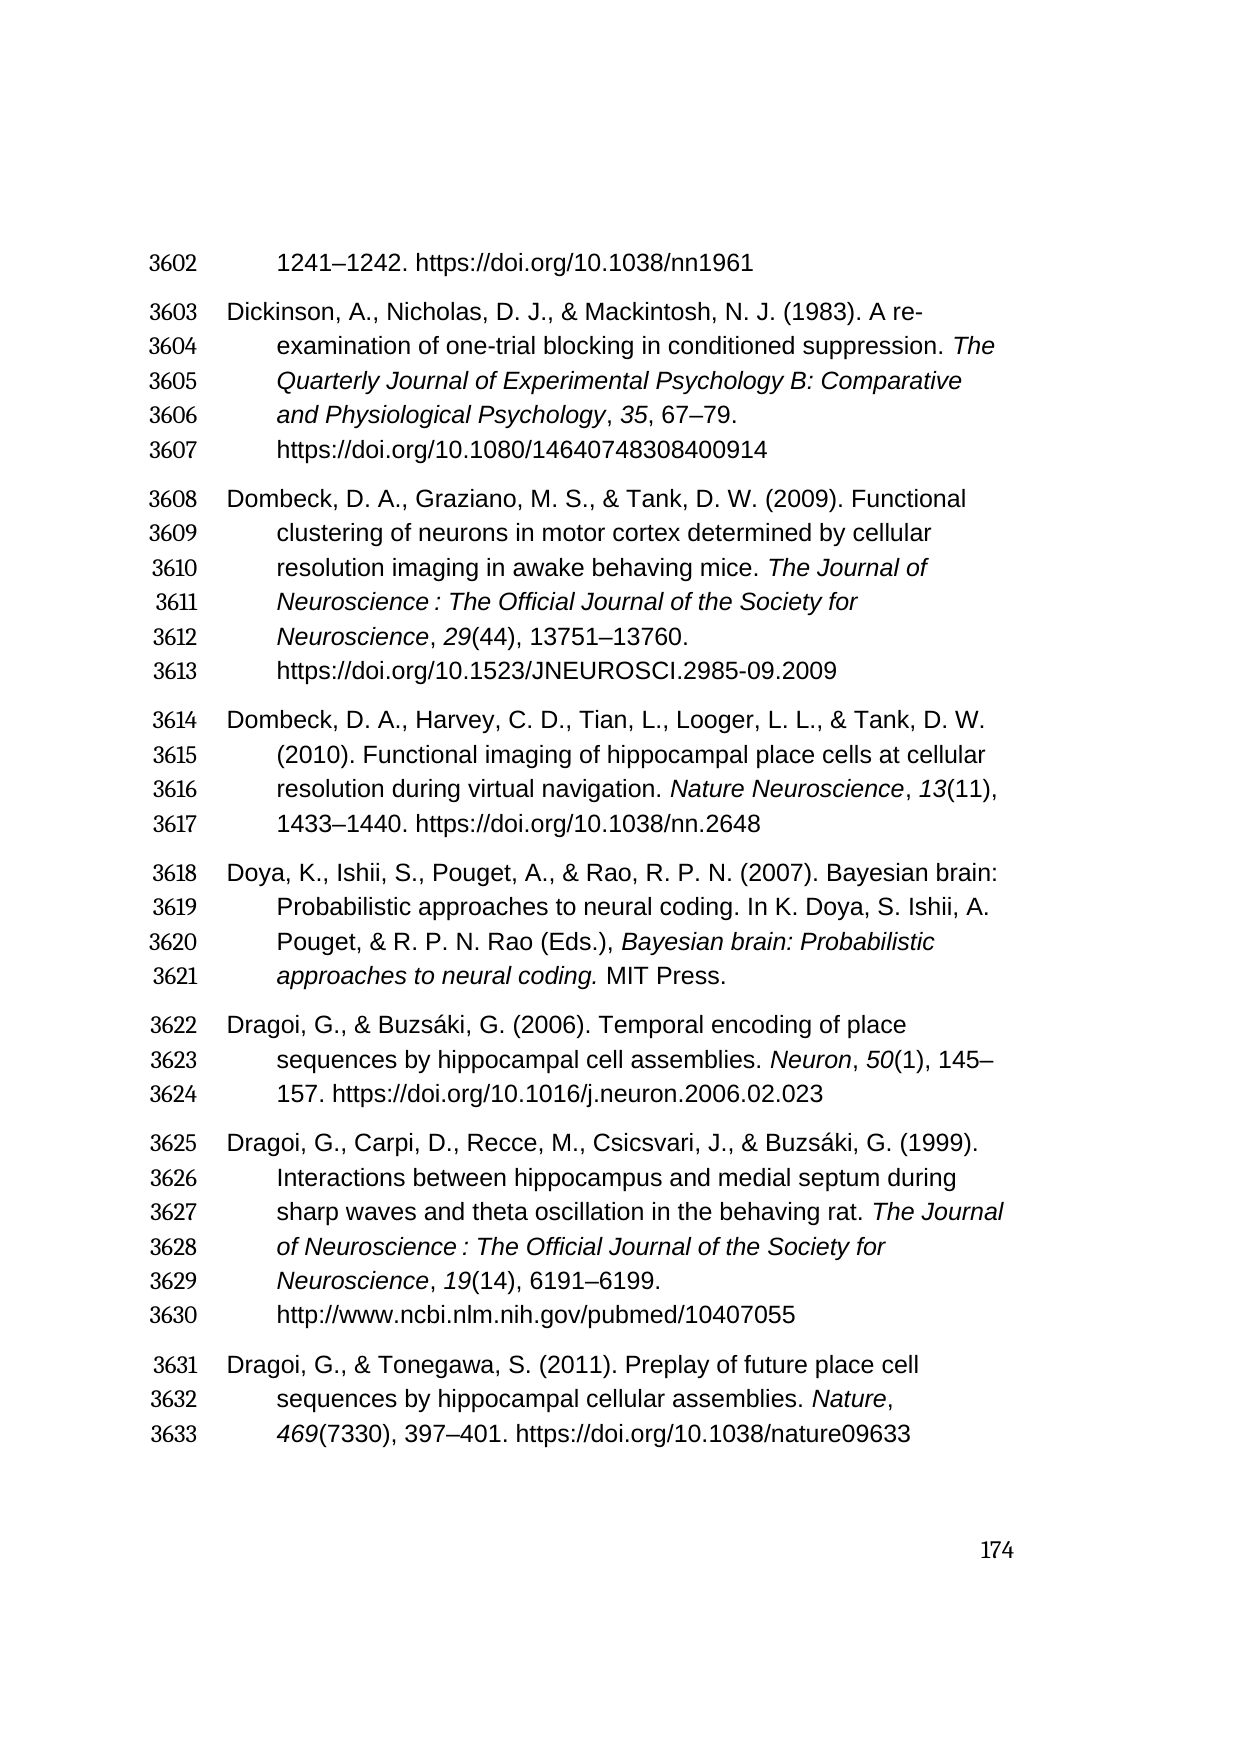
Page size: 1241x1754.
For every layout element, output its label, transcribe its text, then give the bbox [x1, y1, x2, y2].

text Dombeck, D. A., Harvey, C. D., Tian, L., Looger, L. L., & Tank, D. W. (2010). Functional imaging of hippocampal place cells at cellular resolution during virtual navigation. Nature Neuroscience, 13(11), 1433–1440. https://doi.org/10.1038/nn.2648 [226, 705, 1014, 837]
text 1241–1242. https://doi.org/10.1038/nn1961 [226, 248, 1014, 276]
text Dragoi, G., & Tonegawa, S. (2011). Preplay of future place cell sequences by hippocampal cellular assemblies. Nature, 469(7330), 397–401. https://doi.org/10.1038/nature09633 [226, 1349, 1014, 1447]
text Dombeck, D. A., Graziano, M. S., & Tank, D. W. (2009). Functional clustering of neurons in motor cortex determined by cellular resolution imaging in awake behaving mice. The Journal of Neuroscience : The Official Journal of the Society for Neuroscience, 29(44), 13751–13760. https://doi.org/10.1523/JNEUROSCI.2985-09.2009 [226, 484, 1014, 685]
text Dragoi, G., & Buzsáki, G. (2006). Temporal encoding of place sequences by hippocampal cell assemblies. Neuron, 50(1), 145–157. https://doi.org/10.1016/j.neuron.2006.02.023 [226, 1010, 1014, 1108]
text Dickinson, A., Nicholas, D. J., & Mackintosh, N. J. (1983). A re-examination of one-trial blocking in conditioned suppression. The Quarterly Journal of Experimental Psychology B: Comparative and Physiological Psychology, 35, 67–79. https://doi.org/10.1080/14640748308400914 [226, 297, 1014, 463]
text Dragoi, G., Carpi, D., Recce, M., Csicsvari, J., & Buzsáki, G. (1999). Interactions between hippocampus and medial septum during sharp waves and theta oscillation in the behaving rat. The Journal of Neuroscience : The Official Journal of the Society for Neuroscience, 19(14), 6191–6199. http://www.ncbi.nlm.nih.gov/pubmed/10407055 [226, 1128, 1014, 1329]
text Doya, K., Ishii, S., Pouget, A., & Rao, R. P. N. (2007). Bayesian brain: Probabilistic approaches to neural coding. In K. Doya, S. Ishii, A. Pouget, & R. P. N. Rao (Eds.), Bayesian brain: Probabilistic approaches to neural coding. MIT Press. [226, 858, 1014, 990]
